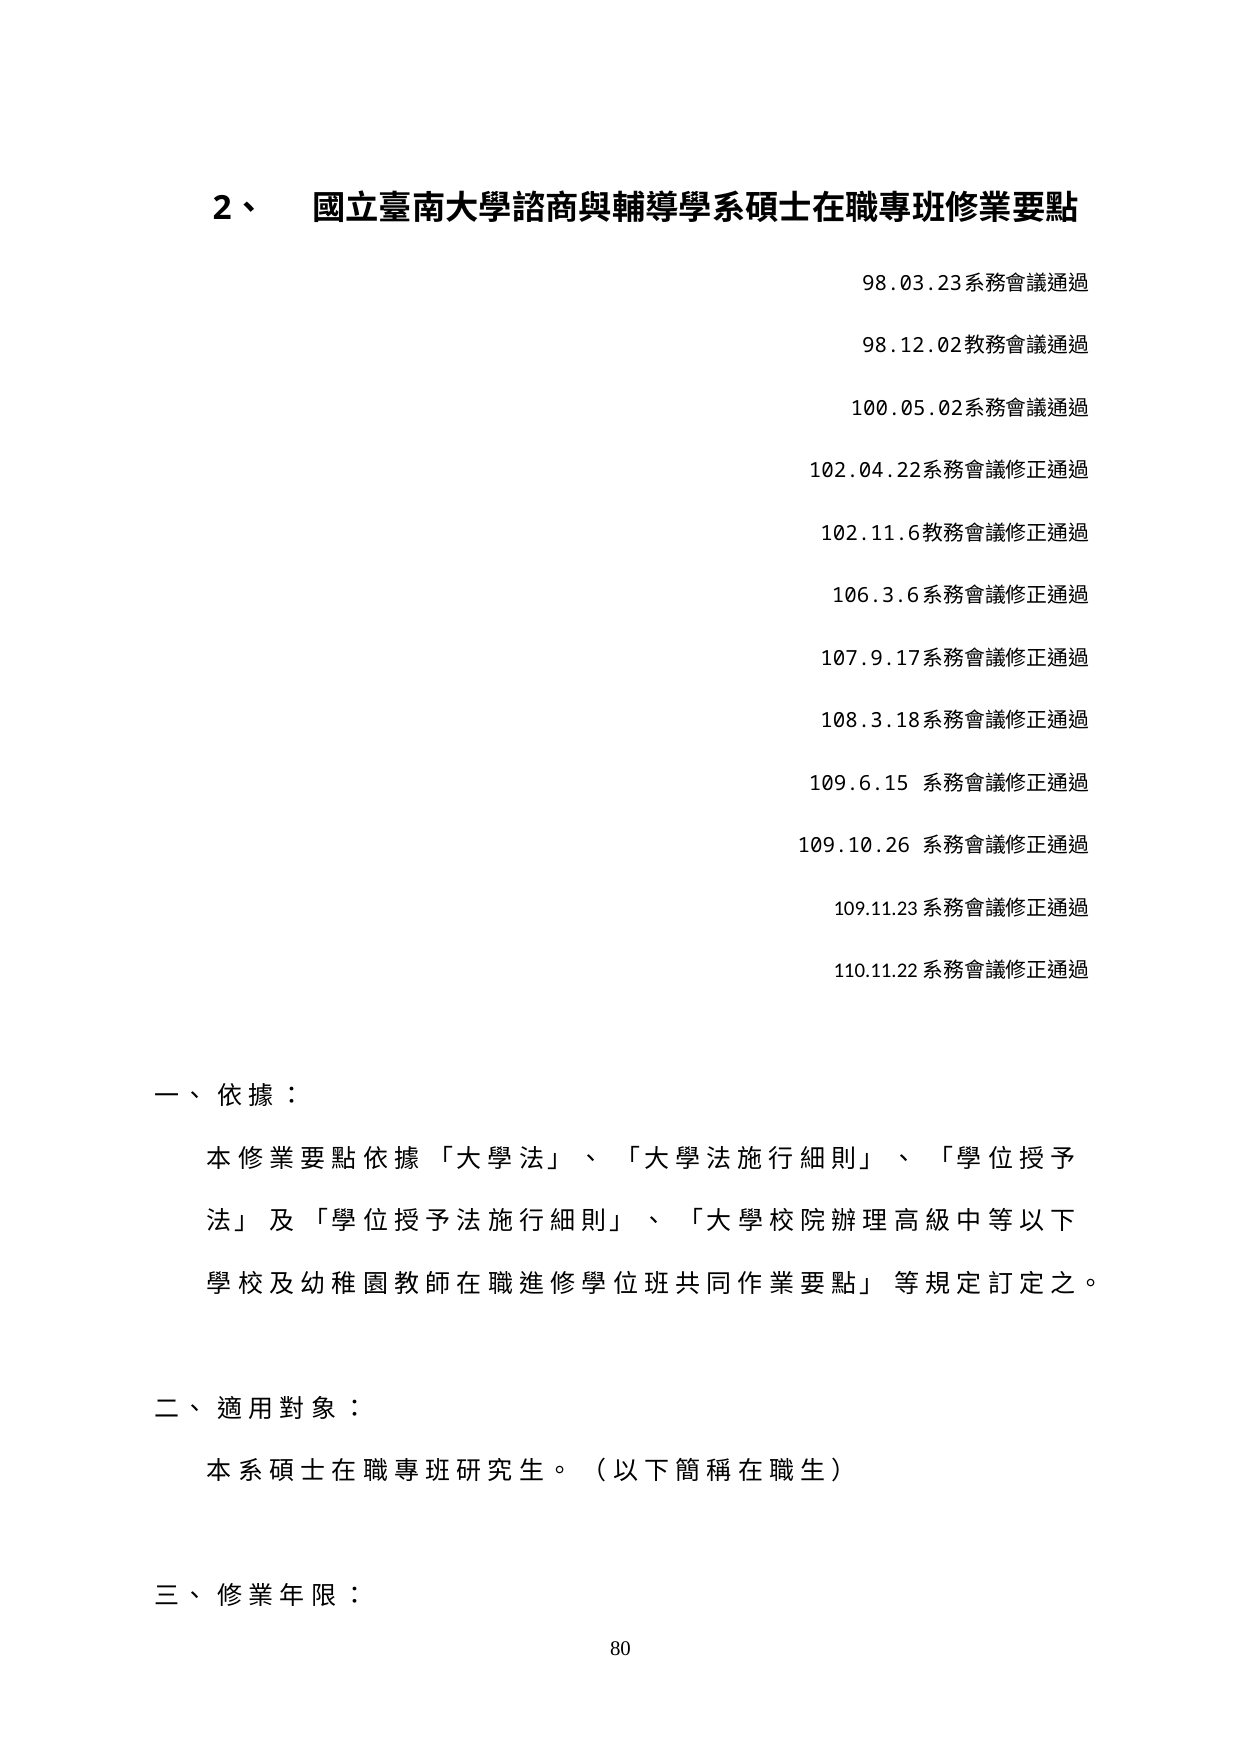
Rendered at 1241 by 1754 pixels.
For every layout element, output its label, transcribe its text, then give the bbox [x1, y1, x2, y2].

text 二、適用對象： [151, 1364, 1089, 1427]
text 106.3.6系務會議修正通過 [151, 552, 1089, 614]
text 102.11.6教務會議修正通過 [151, 489, 1089, 552]
text 102.04.22系務會議修正通過 [151, 427, 1089, 489]
text 109.11.23系務會議修正通過 [151, 864, 1089, 927]
text 109.10.26 系務會議修正通過 [151, 802, 1089, 864]
text 100.05.02系務會議通過 [151, 364, 1089, 427]
subtitle 國立臺南大學諮商與輔導學系碩士在職專班修業要點 [201, 181, 1089, 229]
text 本修業要點依據「大學法」、「大學法施行細則」、「學位授予法」及「學位授予法施行細則」、「大學校院辦理高級中等以下學校及幼稚園教師在職進修學位班共同作業要點」等規定訂定之。 [201, 1114, 1089, 1302]
text 本系碩士在職專班研究生。（以下簡稱在職生） [201, 1427, 1089, 1489]
text 三、修業年限： [151, 1552, 1089, 1614]
text 110.11.22系務會議修正通過 [151, 927, 1089, 989]
text 107.9.17系務會議修正通過 [151, 614, 1089, 677]
text 一、依據： [151, 1052, 1089, 1114]
text 108.3.18系務會議修正通過 [151, 677, 1089, 739]
text 98.03.23系務會議通過 [151, 239, 1089, 302]
text 98.12.02教務會議通過 [151, 302, 1089, 364]
text 109.6.15 系務會議修正通過 [151, 739, 1089, 802]
